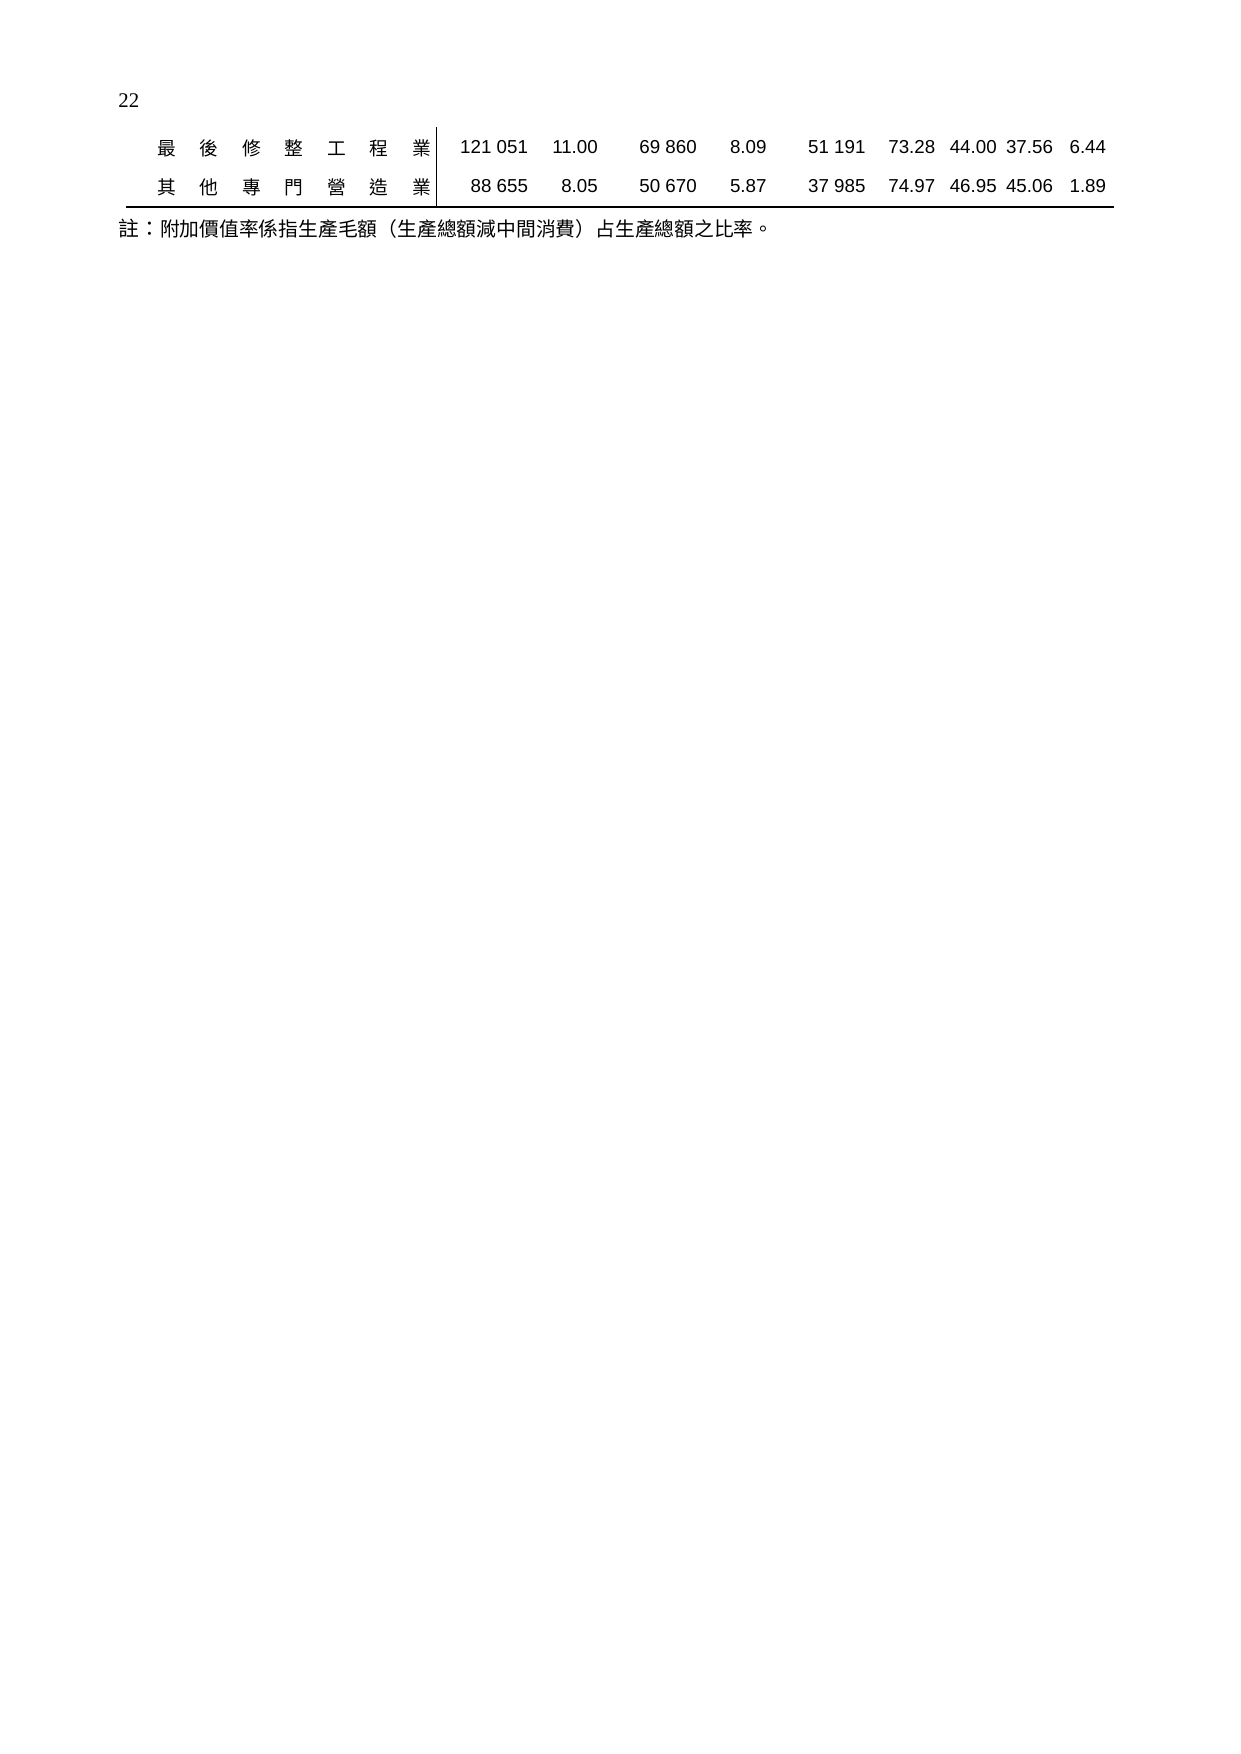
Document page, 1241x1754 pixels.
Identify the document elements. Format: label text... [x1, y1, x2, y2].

table_cell 1.89 [1056, 167, 1114, 206]
table_cell 44.00 [943, 127, 999, 167]
table_cell 121 051 [437, 127, 531, 167]
table_cell 5.87 [699, 167, 774, 206]
table_cell 46.95 [943, 167, 999, 206]
table_cell 88 655 [437, 167, 531, 206]
table_cell 51 191 [774, 127, 868, 167]
table_cell 6.44 [1056, 127, 1114, 167]
table_cell 8.05 [531, 167, 606, 206]
table_cell 37 985 [774, 167, 868, 206]
table_cell 11.00 [531, 127, 606, 167]
table_cell 8.09 [699, 127, 774, 167]
table_cell 69 860 [606, 127, 699, 167]
table_cell 其他專門營造業 [126, 167, 436, 206]
table_cell 45.06 [999, 167, 1056, 206]
table_cell 最後修整工程業 [126, 127, 436, 167]
table_cell 73.28 [868, 127, 943, 167]
table_cell 74.97 [868, 167, 943, 206]
text 註：附加價值率係指生產毛額（生產總額減中間消費）占生產總額之比率。 [118, 208, 1122, 246]
table_cell 50 670 [606, 167, 699, 206]
table_cell 37.56 [999, 127, 1056, 167]
